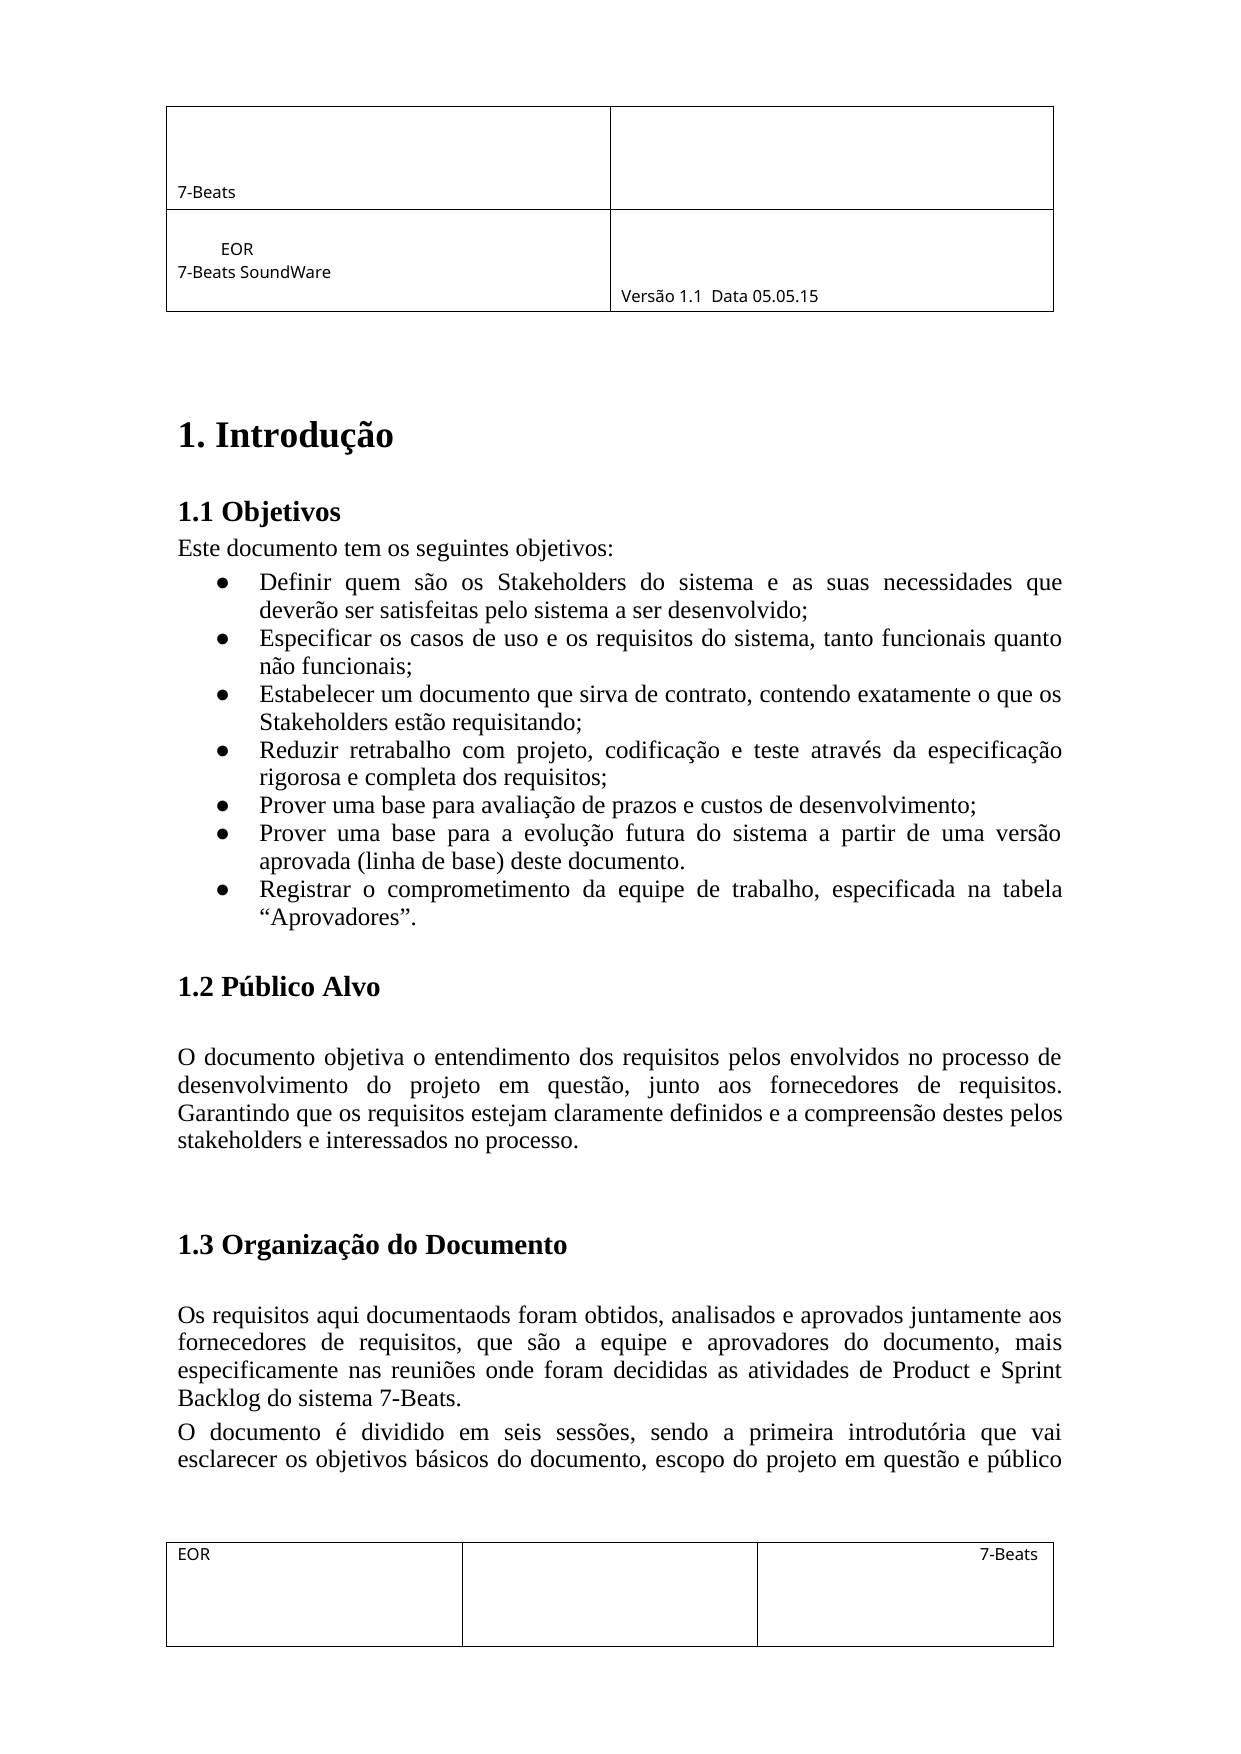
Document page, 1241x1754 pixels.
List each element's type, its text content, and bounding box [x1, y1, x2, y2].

list Prover uma base para a evolução futura do sistema a partir de uma versão aprovada (linha de base) deste documento. [215, 819, 1063, 875]
text Este documento tem os seguintes objetivos: [177, 534, 1063, 562]
list Estabelecer um documento que sirva de contrato, contendo exatamente o que os Stakeholders estão requisitando; [215, 680, 1063, 735]
list Reduzir retrabalho com projeto, codificação e teste através da especificação rigorosa e completa dos requisitos; [215, 735, 1063, 791]
subtitle 1.2 Público Alvo [177, 971, 1063, 1003]
list Definir quem são os Stakeholders do sistema e as suas necessidades que deverão ser satisfeitas pelo sistema a ser desenvolvido; [215, 568, 1063, 624]
list Prover uma base para avaliação de prazos e custos de desenvolvimento; [215, 791, 1063, 819]
subtitle 1. Introdução [177, 414, 1063, 456]
text Os requisitos aqui documentaods foram obtidos, analisados e aprovados juntamente aos fornecedores de requisitos, que são a equipe e aprovadores do documento, mais especificamente nas reuniões onde foram decididas as atividades de Product e Sprint Backlog do sistema 7-Beats. [177, 1301, 1063, 1412]
list Registrar o comprometimento da equipe de trabalho, especificada na tabela “Aprovadores”. [215, 875, 1063, 931]
text O documento é dividido em seis sessões, sendo a primeira introdutória que vai esclarecer os objetivos básicos do documento, escopo do projeto em questão e público [177, 1418, 1063, 1473]
subtitle 1.1 Objetivos [177, 496, 1063, 528]
text O documento objetiva o entendimento dos requisitos pelos envolvidos no processo de desenvolvimento do projeto em questão, junto aos fornecedores de requisitos. Garantindo que os requisitos estejam claramente definidos e a compreensão destes pelos stakeholders e interessados no processo. [177, 1043, 1063, 1154]
list Especificar os casos de uso e os requisitos do sistema, tanto funcionais quanto não funcionais; [215, 624, 1063, 680]
subtitle 1.3 Organização do Documento [177, 1228, 1063, 1261]
